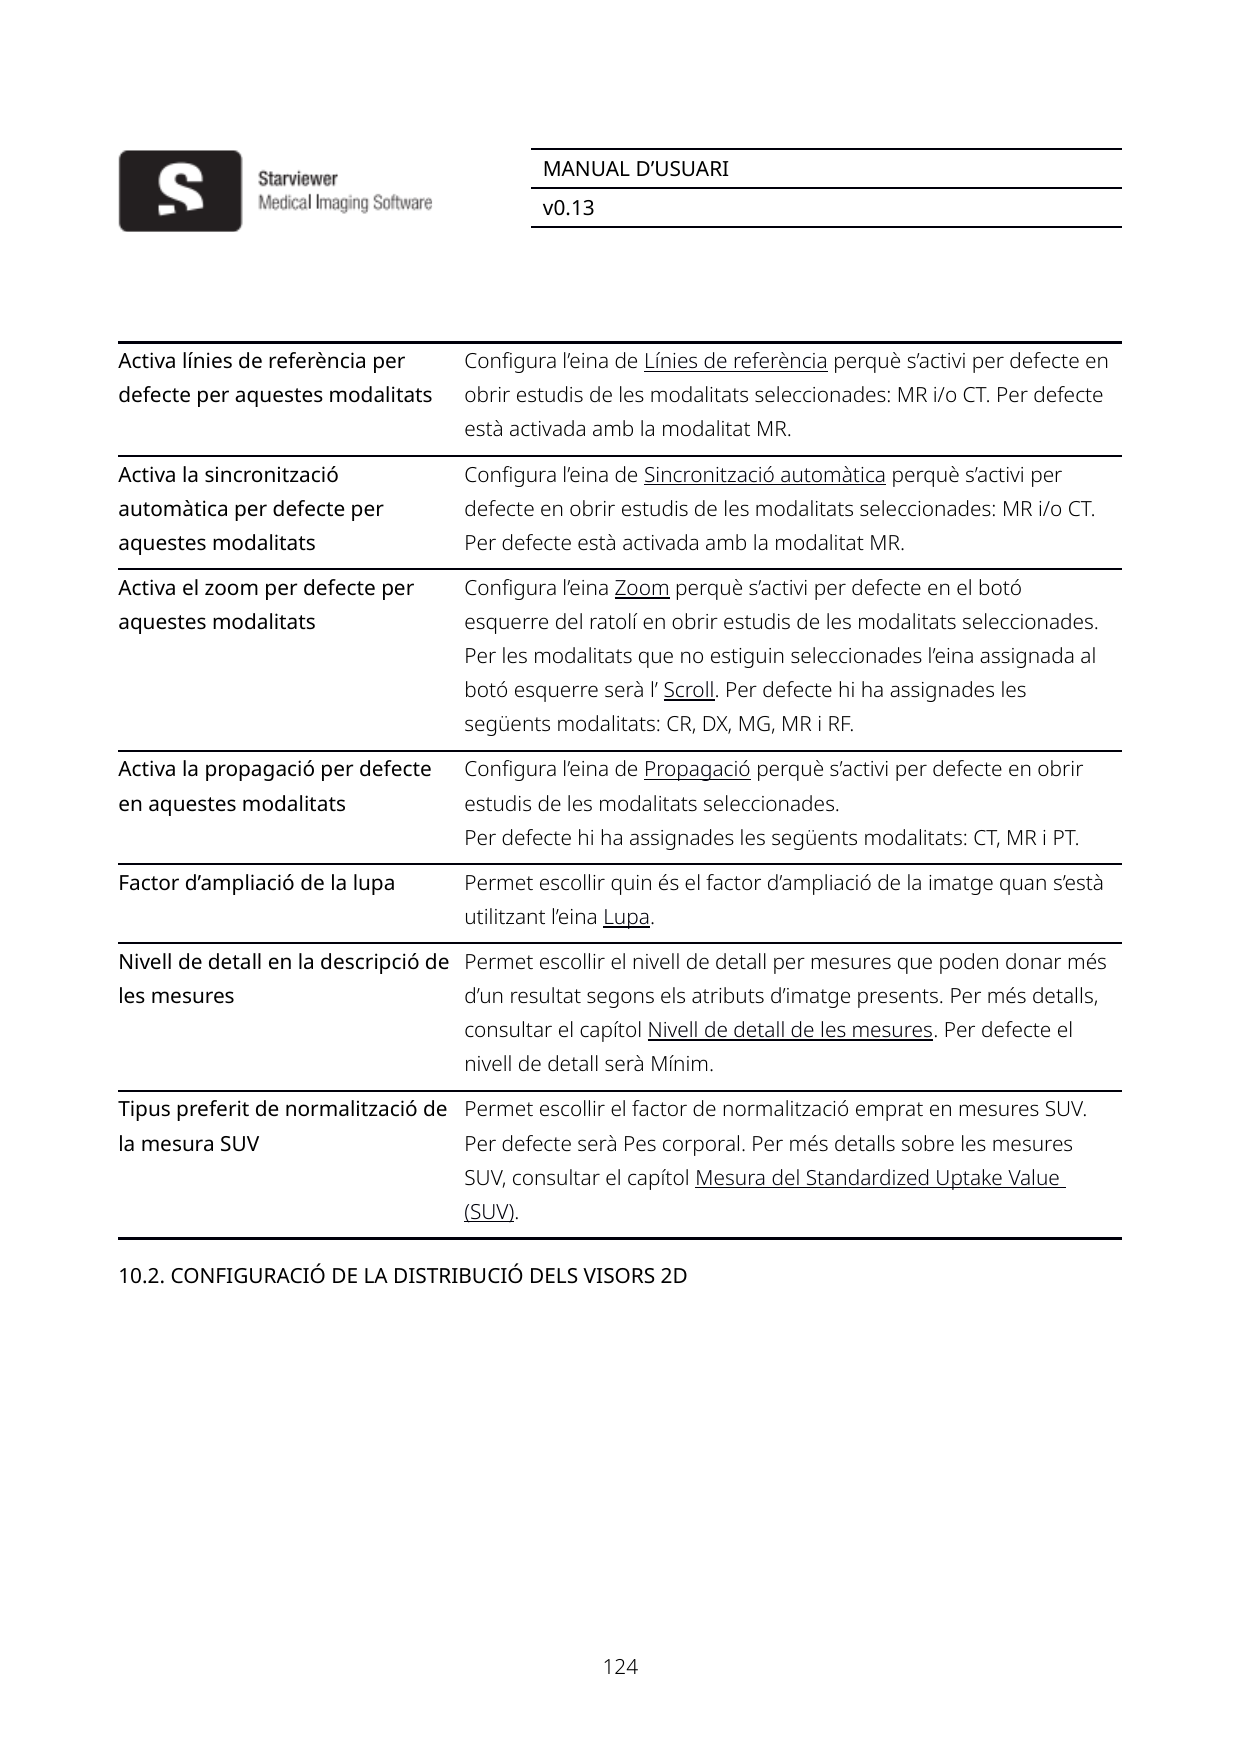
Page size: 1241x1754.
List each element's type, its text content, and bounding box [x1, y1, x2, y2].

table_cell Activa la sincronització automàtica per defecte per aquestes modalitats [118, 457, 464, 568]
table_cell Permet escollir el factor de normalització emprat en mesures SUV. Per defecte serà Pes corporal. Per més detalls sobre les mesures SUV, consultar el capítol Mesura del Standardized Uptake Value (SUV). [464, 1092, 1122, 1237]
table_cell Permet escollir el nivell de detall per mesures que poden donar més d’un resultat segons els atributs d’imatge presents. Per més detalls, consultar el capítol Nivell de detall de les mesures. Per defecte el nivell de detall serà Mínim. [464, 944, 1122, 1089]
table_cell Permet escollir quin és el factor d’ampliació de la imatge quan s’està utilitzant l’eina Lupa. [464, 865, 1122, 942]
table_cell Activa el zoom per defecte per aquestes modalitats [118, 570, 464, 749]
table_cell Factor d’ampliació de la lupa [118, 865, 464, 942]
table_cell Configura l’eina de Propagació perquè s’activi per defecte en obrir estudis de les modalitats seleccionades. Per defecte hi ha assignades les següents modalitats: CT, MR i PT. [464, 752, 1122, 863]
table_cell Tipus preferit de normalització de la mesura SUV [118, 1092, 464, 1237]
table_cell Configura l’eina de Sincronització automàtica perquè s’activi per defecte en obrir estudis de les modalitats seleccionades: MR i/o CT. Per defecte està activada amb la modalitat MR. [464, 457, 1122, 568]
table_cell Nivell de detall en la descripció de les mesures [118, 944, 464, 1089]
table_cell Configura l’eina de Línies de referència perquè s’activi per defecte en obrir estudis de les modalitats seleccionades: MR i/o CT. Per defecte està activada amb la modalitat MR. [464, 344, 1122, 455]
table_cell Activa la propagació per defecte en aquestes modalitats [118, 752, 464, 863]
table_cell Activa línies de referència per defecte per aquestes modalitats [118, 344, 464, 455]
subtitle Configuració de la distribució dels visors 2D [118, 1261, 1122, 1289]
table_cell Configura l’eina Zoom perquè s’activi per defecte en el botó esquerre del ratolí en obrir estudis de les modalitats seleccionades. Per les modalitats que no estiguin seleccionades l’eina assignada al botó esquerre serà l’ Scroll. Per defecte hi ha assignades les següents modalitats: CR, DX, MG, MR i RF. [464, 570, 1122, 749]
